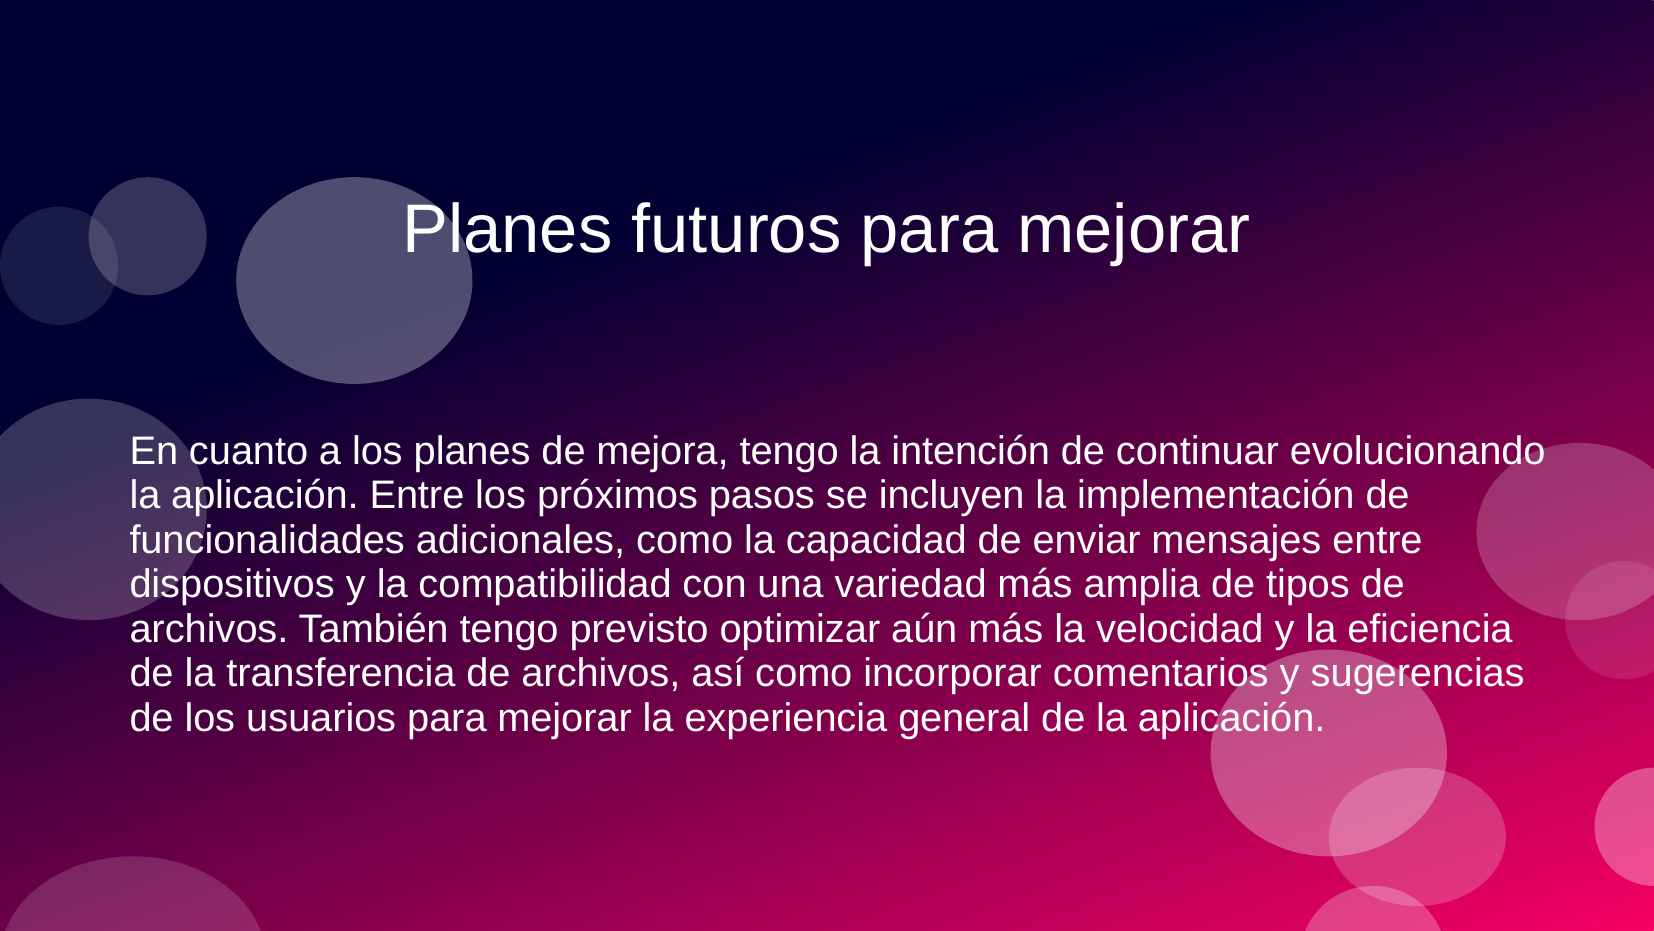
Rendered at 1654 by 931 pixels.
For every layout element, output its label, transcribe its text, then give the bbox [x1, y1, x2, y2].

title Planes futuros para mejorar [88, 147, 1565, 311]
list En cuanto a los planes de mejora, tengo la intención de continuar evolucionando la aplicación. Entre los próximos pasos se incluyen la implementación de funcionalidades adicionales, como la capacidad de enviar mensajes entre dispositivos y la compatibilidad con una variedad más amplia de tipos de archivos. También tengo previsto optimizar aún más la velocidad y la eficiencia de la transferencia de archivos, así como incorporar comentarios y sugerencias de los usuarios para mejorar la experiencia general de la aplicación. [88, 428, 1565, 783]
